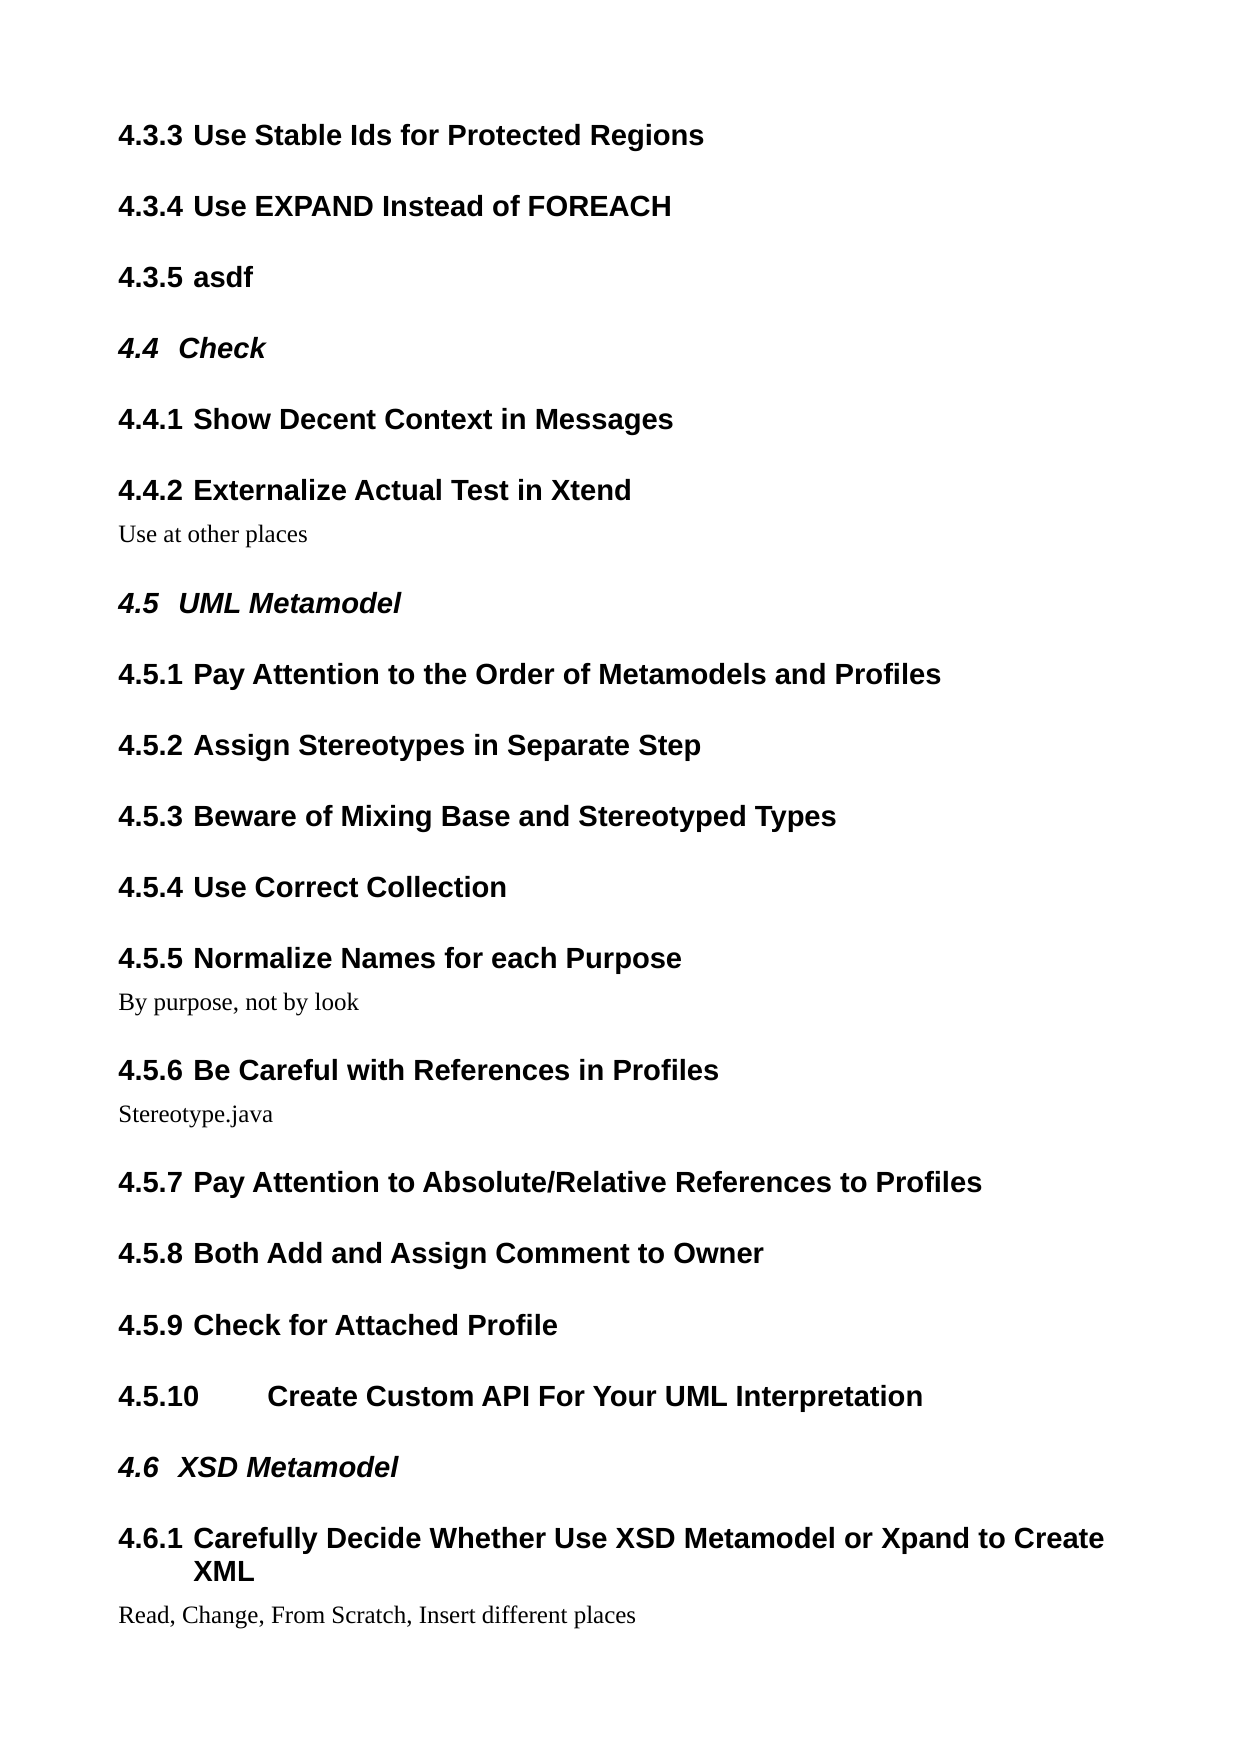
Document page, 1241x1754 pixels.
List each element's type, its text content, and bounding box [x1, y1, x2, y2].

subtitle Check for Attached Profile [118, 1307, 1122, 1341]
subtitle Use EXPAND Instead of FOREACH [118, 189, 1122, 223]
subtitle Pay Attention to Absolute/Relative References to Profiles [118, 1165, 1122, 1199]
text Read, Change, From Scratch, Insert different places [118, 1600, 1122, 1629]
subtitle Use Stable Ids for Protected Regions [118, 118, 1122, 152]
subtitle Pay Attention to the Order of Metamodels and Profiles [118, 657, 1122, 690]
subtitle Externalize Actual Test in Xtend [118, 473, 1122, 507]
text Use at other places [118, 519, 1122, 548]
text By purpose, not by look [118, 987, 1122, 1016]
subtitle asdf [118, 260, 1122, 294]
subtitle Both Add and Assign Comment to Owner [118, 1236, 1122, 1270]
subtitle Carefully Decide Whether Use XSD Metamodel or Xpand to Create XML [118, 1521, 1122, 1588]
subtitle Check [118, 331, 1122, 365]
subtitle Normalize Names for each Purpose [118, 941, 1122, 974]
subtitle Use Correct Collection [118, 870, 1122, 903]
subtitle UML Metamodel [118, 586, 1122, 619]
subtitle Beware of Mixing Base and Stereotyped Types [118, 799, 1122, 832]
text Stereotype.java [118, 1099, 1122, 1128]
subtitle XSD Metamodel [118, 1449, 1122, 1483]
subtitle Be Careful with References in Profiles [118, 1053, 1122, 1087]
subtitle Assign Stereotypes in Separate Step [118, 728, 1122, 761]
subtitle Show Decent Context in Messages [118, 402, 1122, 436]
subtitle Create Custom API For Your UML Interpretation [118, 1378, 1122, 1412]
